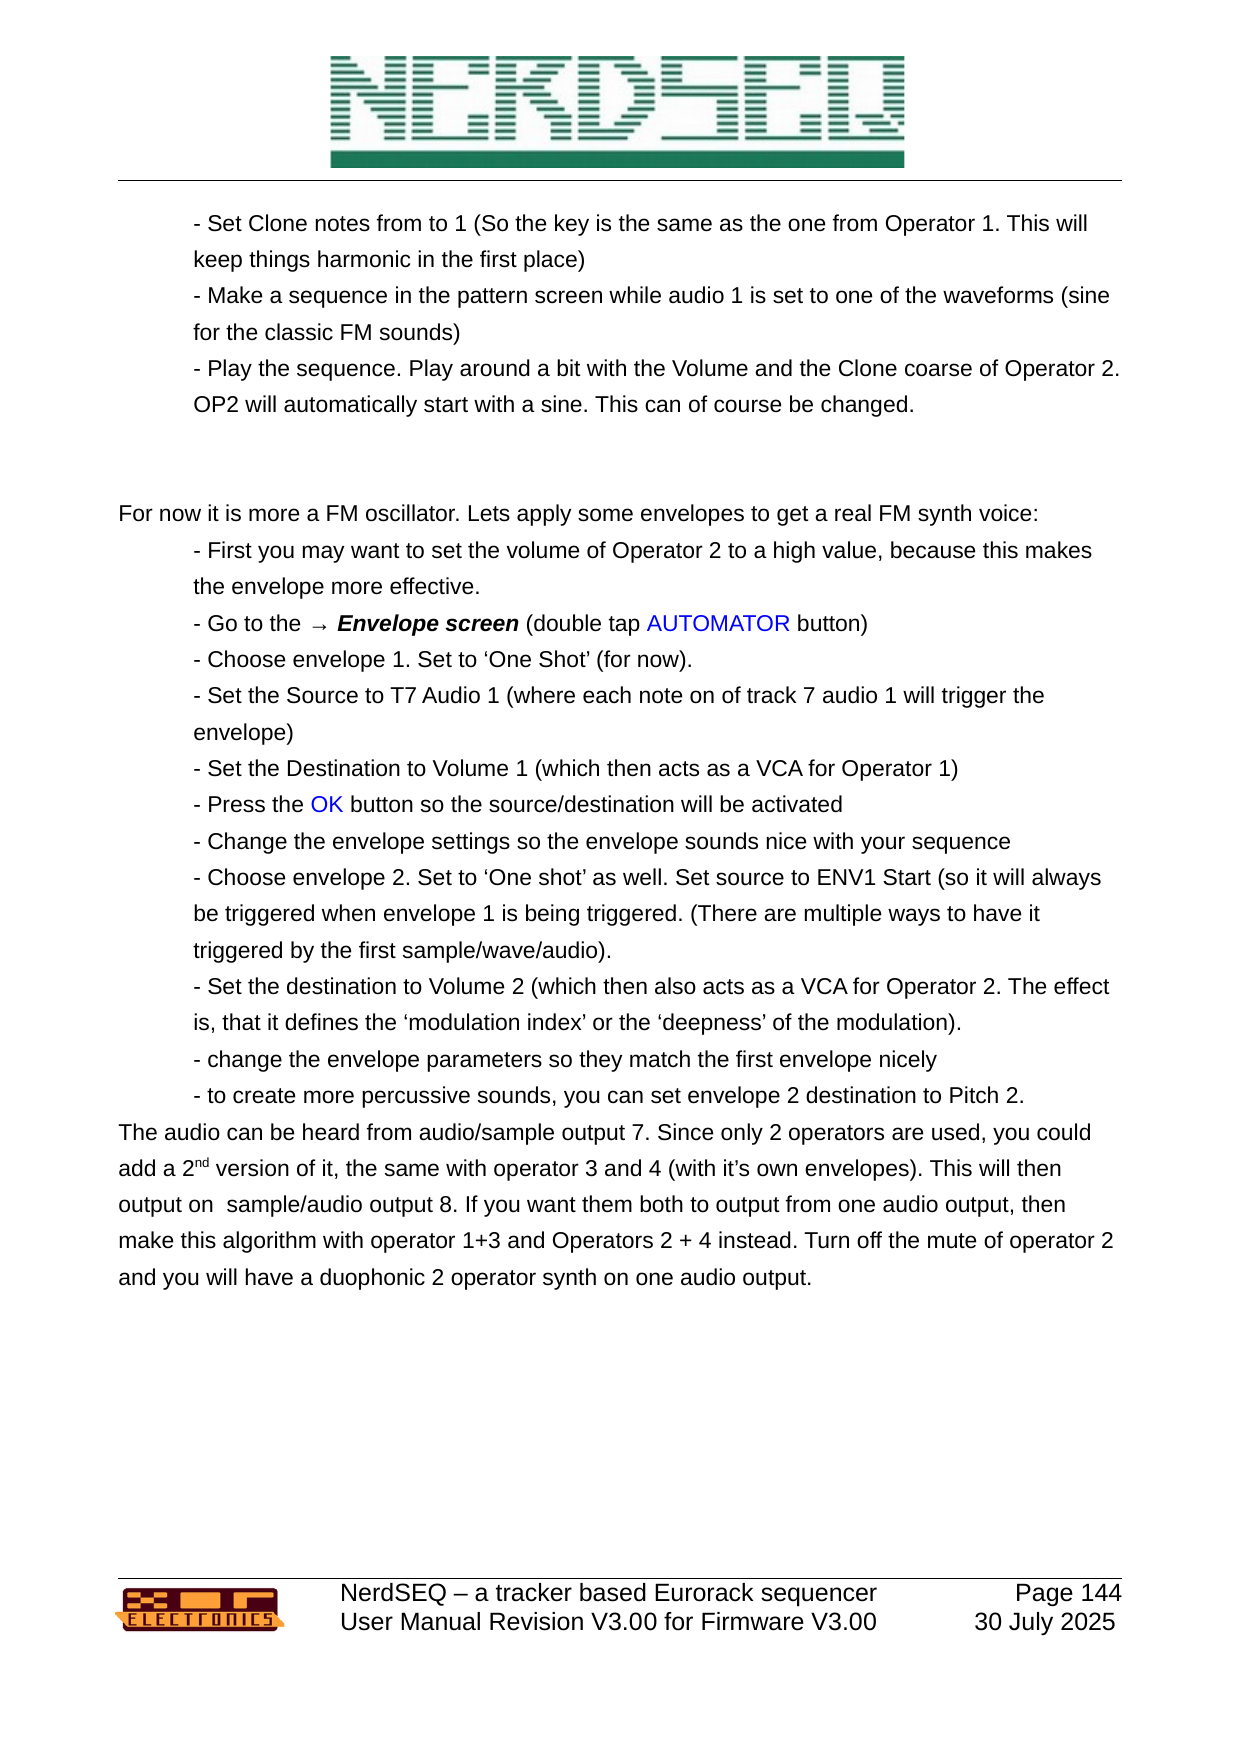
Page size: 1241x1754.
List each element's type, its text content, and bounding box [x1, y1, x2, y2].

text - change the envelope parameters so they match the first envelope nicely [193, 1046, 1122, 1072]
picture [115, 1584, 285, 1634]
text - Set the destination to Volume 2 (which then also acts as a VCA for Operator 2. The effect is, that it defines the ‘modulation index’ or the ‘deepness’ of the modulation). [193, 973, 1122, 1036]
text For now it is more a FM oscillator. Lets apply some envelopes to get a real FM synth voice: [118, 500, 1122, 527]
text - First you may want to set the volume of Operator 2 to a high value, because this makes the envelope more effective. [193, 537, 1122, 599]
text - Choose envelope 2. Set to ‘One shot’ as well. Set source to ENV1 Start (so it will always be triggered when envelope 1 is being triggered. (There are multiple ways to have it triggered by the first sample/wave/audio). [193, 864, 1122, 963]
text - Choose envelope 1. Set to ‘One Shot’ (for now). [193, 646, 1122, 672]
picture [330, 56, 905, 168]
text - Set Clone notes from to 1 (So the key is the same as the one from Operator 1. This will keep things harmonic in the first place) [193, 209, 1122, 272]
text - Set the Destination to Volume 1 (which then acts as a VCA for Operator 1) [193, 755, 1122, 781]
text - Play the sequence. Play around a bit with the Volume and the Clone coarse of Operator 2. OP2 will automatically start with a sine. This can of course be changed. [193, 355, 1122, 418]
text - Press the OK button so the source/destination will be activated [193, 791, 1122, 818]
text - Make a sequence in the pattern screen while audio 1 is set to one of the waveforms (sine for the classic FM sounds) [193, 282, 1122, 345]
text - Set the Source to T7 Audio 1 (where each note on of track 7 audio 1 will trigger the envelope) [193, 682, 1122, 745]
text The audio can be heard from audio/sample output 7. Since only 2 operators are used, you could add a 2nd version of it, the same with operator 3 and 4 (with it’s own envelopes). This will then output on sample/audio output 8. If you want them both to output from one audio output, then make this algorithm with operator 1+3 and Operators 2 + 4 instead. Turn off the mute of operator 2 and you will have a duophonic 2 operator synth on one audio output. [118, 1118, 1122, 1290]
text - Change the envelope settings so the envelope sounds nice with your sequence [193, 828, 1122, 854]
text - to create more percussive sounds, you can set envelope 2 destination to Pitch 2. [193, 1082, 1122, 1108]
text - Go to the → Envelope screen (double tap AUTOMATOR button) [193, 609, 1122, 636]
